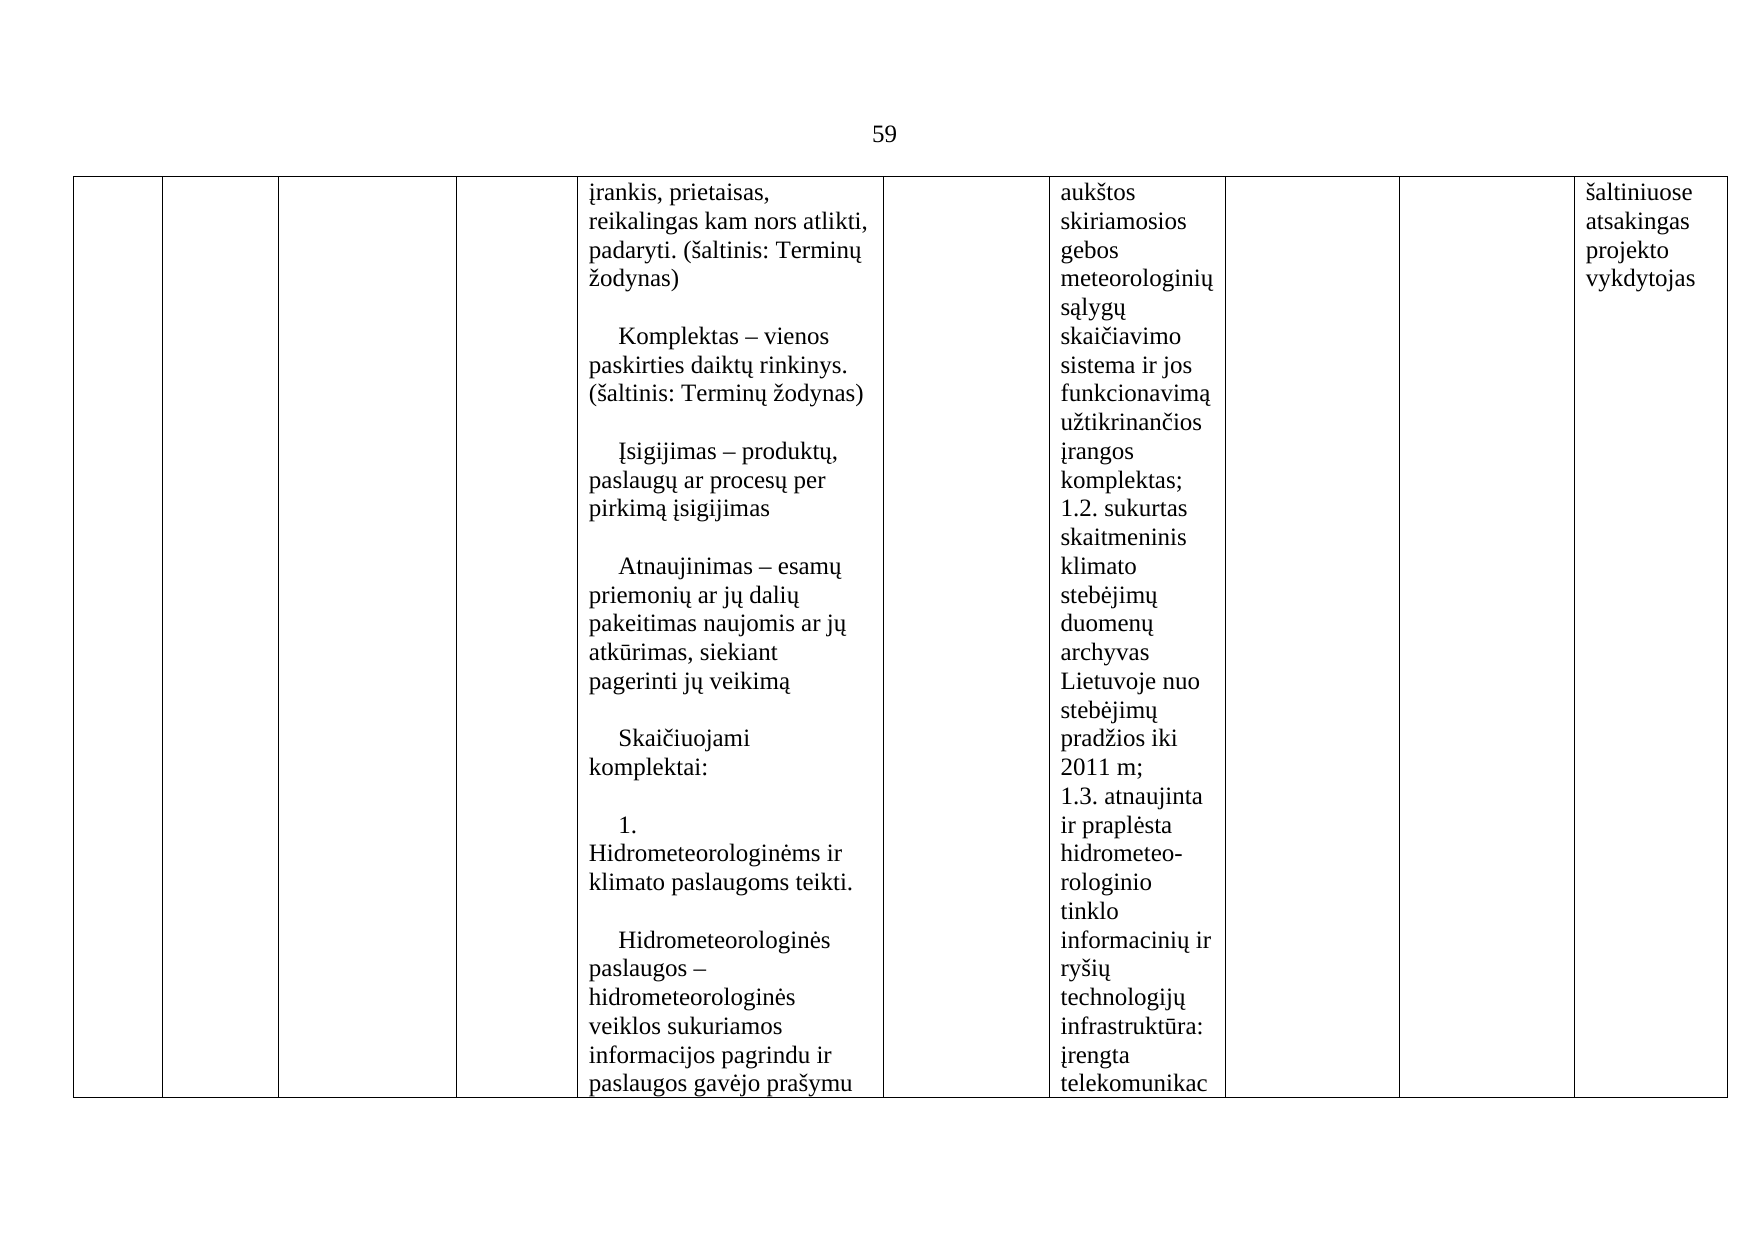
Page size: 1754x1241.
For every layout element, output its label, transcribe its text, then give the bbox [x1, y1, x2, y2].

table_cell [457, 177, 577, 1097]
table_cell [163, 177, 278, 1097]
table_cell aukštos skiriamosios gebos meteorologinių sąlygų skaičiavimo sistema ir jos funkcionavimą užtikrinančios įrangos komplektas; 1.2. sukurtas skaitmeninis klimato stebėjimų duomenų archyvas Lietuvoje nuo stebėjimų pradžios iki 2011 m; 1.3. atnaujinta ir praplėsta hidrometeo-rologinio tinklo informacinių ir ryšių technologijų infrastruktūra: įrengta telekomunikac [1050, 177, 1225, 1097]
table_cell [74, 177, 162, 1097]
table_cell [279, 177, 456, 1097]
table_cell įrankis, prietaisas, reikalingas kam nors atlikti, padaryti. (šaltinis: Terminų žodynas) Komplektas – vienos paskirties daiktų rinkinys. (šaltinis: Terminų žodynas) Įsigijimas – produktų, paslaugų ar procesų per pirkimą įsigijimas Atnaujinimas – esamų priemonių ar jų dalių pakeitimas naujomis ar jų atkūrimas, siekiant pagerinti jų veikimą Skaičiuojami komplektai: 1. Hidrometeorologinėms ir klimato paslaugoms teikti. Hidrometeorologinės paslaugos – hidrometeorologinės veiklos sukuriamos informacijos pagrindu ir paslaugos gavėjo prašymu [578, 177, 883, 1097]
table_cell [1226, 177, 1399, 1097]
table_cell [884, 177, 1049, 1097]
table_cell šaltiniuose atsakingas projekto vykdytojas [1575, 177, 1727, 1097]
table_cell [1400, 177, 1574, 1097]
